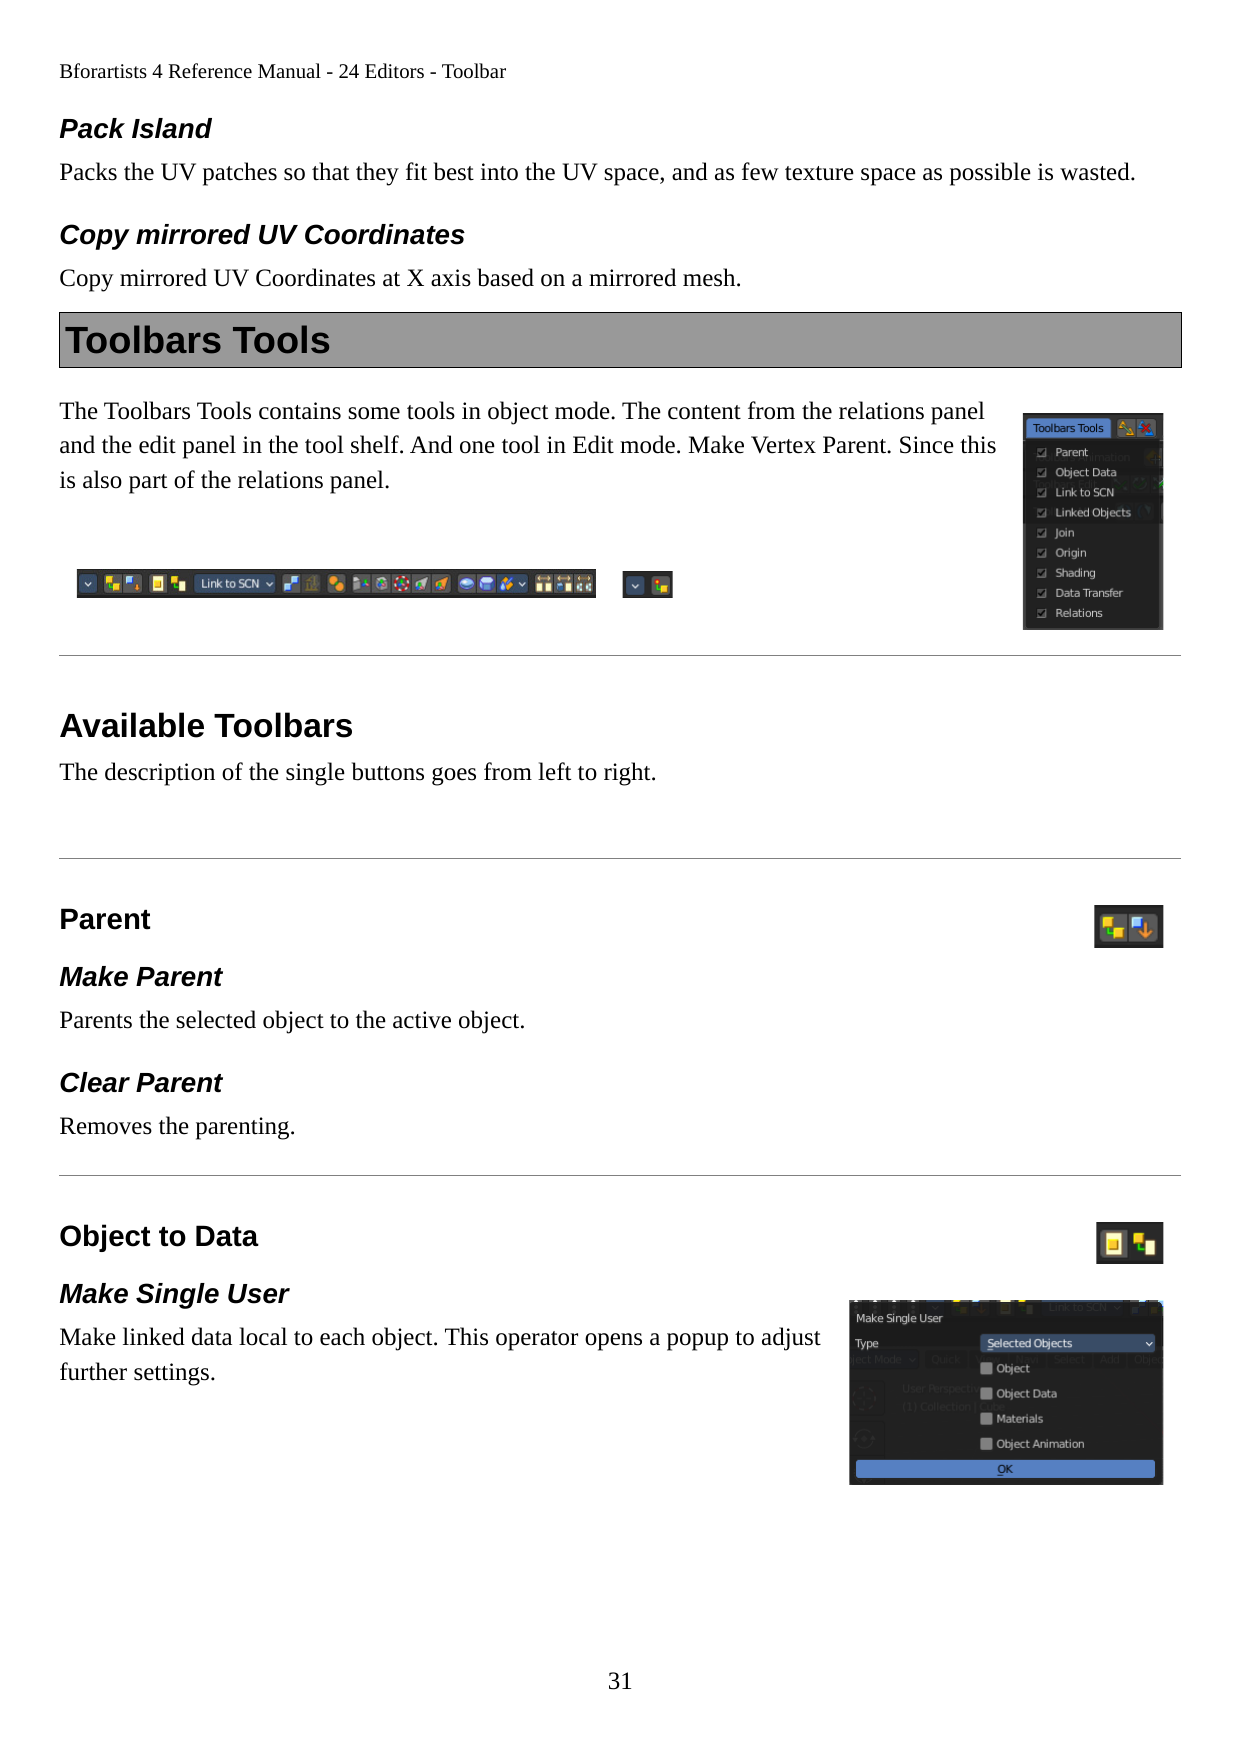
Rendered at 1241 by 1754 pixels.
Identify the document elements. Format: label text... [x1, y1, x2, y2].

text Copy mirrored UV Coordinates at X axis based on a mirrored mesh. [59, 263, 1181, 292]
picture [622, 571, 673, 598]
text Packs the UV patches so that they fit best into the UV space, and as few texture space as possible is wasted. [59, 157, 1181, 186]
picture [1022, 413, 1164, 630]
subtitle Copy mirrored UV Coordinates [59, 218, 1181, 250]
text Removes the parenting. [59, 1111, 1181, 1140]
picture [1094, 905, 1164, 948]
text The description of the single buttons goes from left to right. [59, 757, 1181, 786]
subtitle Make Parent [59, 961, 1181, 993]
subtitle Available Toolbars [59, 706, 1181, 744]
text Make linked data local to each object. This operator opens a popup to adjust further settings. [59, 1322, 849, 1385]
picture [849, 1300, 1164, 1485]
picture [1096, 1222, 1164, 1264]
table_header Toolbars Tools [60, 313, 1181, 367]
subtitle Make Single User [59, 1278, 1181, 1309]
subtitle Parent [59, 902, 1181, 936]
picture [76, 569, 596, 598]
subtitle Clear Parent [59, 1067, 1181, 1099]
subtitle Pack Island [59, 113, 1181, 144]
text Parents the selected object to the active object. [59, 1005, 1181, 1034]
text The Toolbars Tools contains some tools in object mode. The content from the relations panel and the edit panel in the tool shelf. And one tool in Edit mode. Make Vertex Parent. Since this is also part of the relations panel. [59, 396, 1181, 494]
subtitle Object to Data [59, 1219, 1181, 1253]
